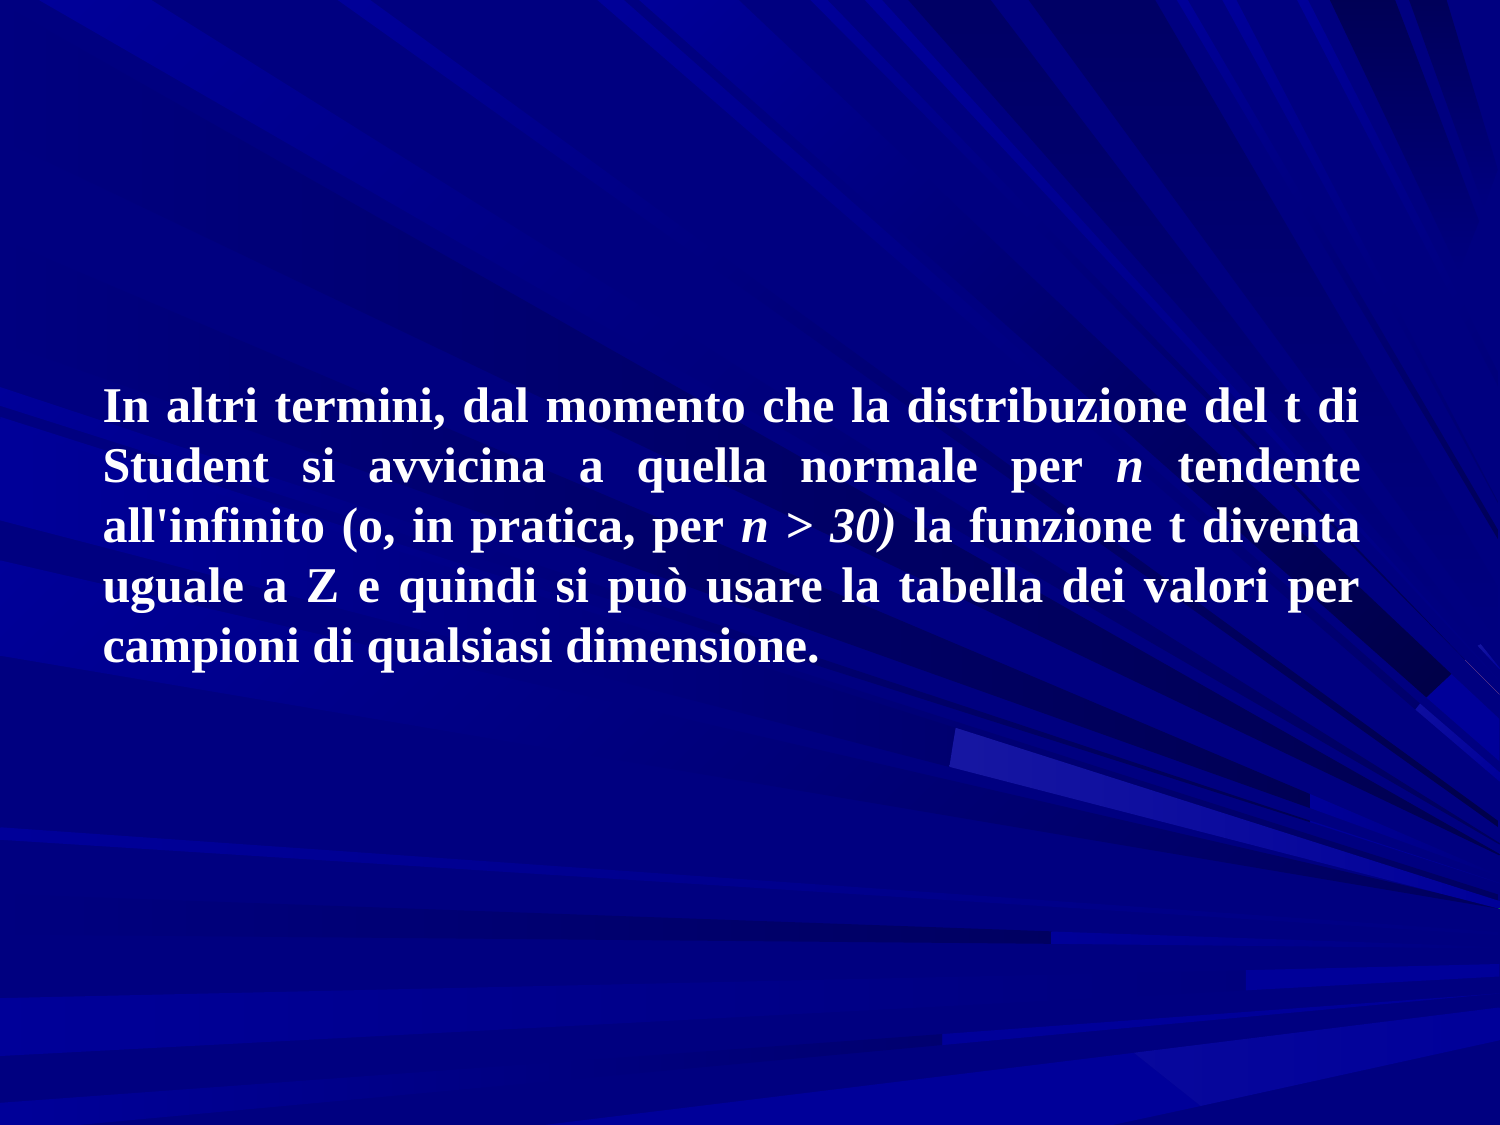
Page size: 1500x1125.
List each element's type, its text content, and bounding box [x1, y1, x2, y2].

text_box In altri termini, dal momento che la distribuzione del t di Student si avvicina a quella normale per n tendente all'infinito (o, in pratica, per n > 30) la funzione t diventa uguale a Z e quindi si può usare la tabella dei valori per campioni di qualsiasi dimensione. [87, 364, 1376, 680]
